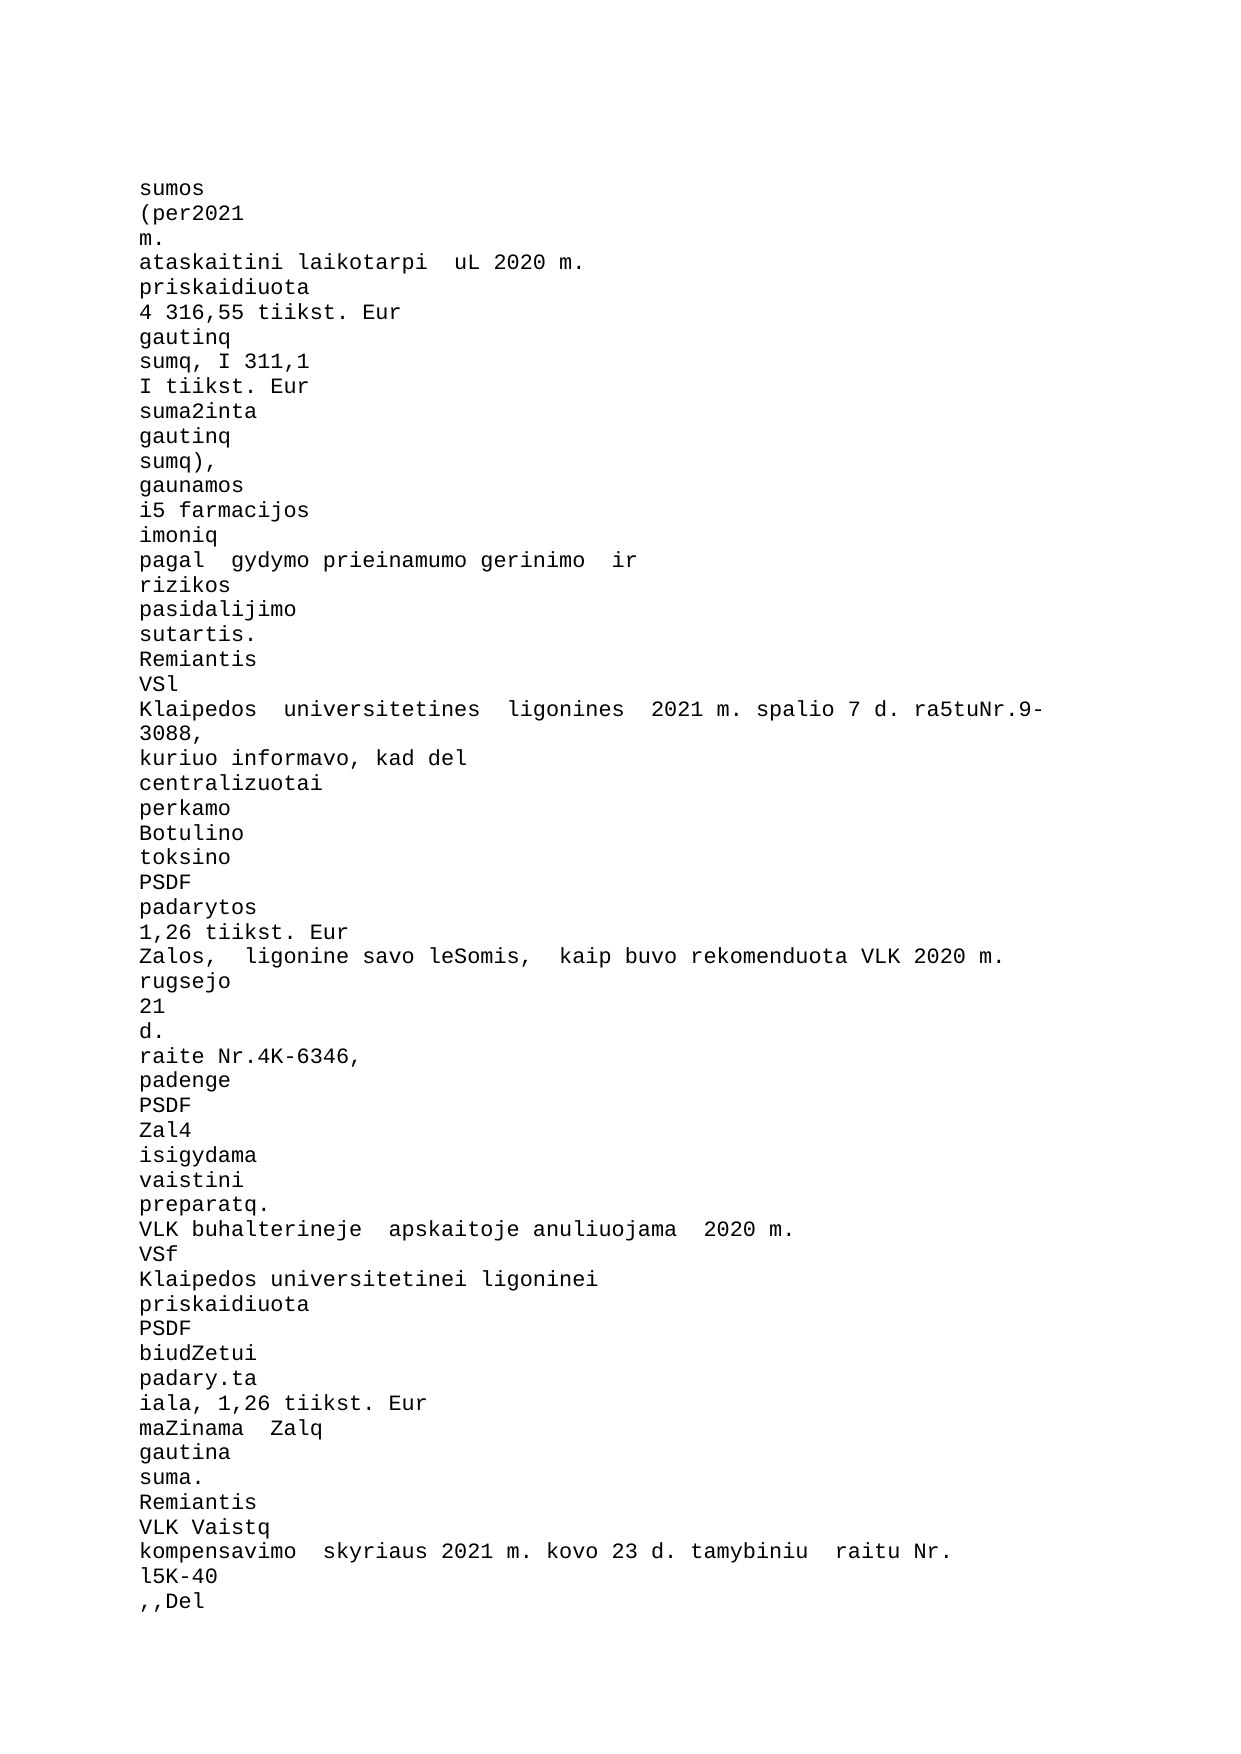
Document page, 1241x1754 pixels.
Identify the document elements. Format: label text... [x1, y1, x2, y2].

text vaistini [139, 1169, 1101, 1194]
text isigydama [139, 1144, 1101, 1169]
text (per2021 [139, 202, 1101, 227]
text Remiantis [139, 648, 1101, 673]
text rugsejo [139, 971, 1101, 995]
text Zalos, ligonine savo leSomis, kaip buvo rekomenduota VLK 2020 m. [139, 946, 1101, 971]
text 1,26 tiikst. Eur [139, 921, 1101, 946]
text padarytos [139, 896, 1101, 921]
text VLK Vaistq [139, 1516, 1101, 1541]
text 4 316,55 tiikst. Eur [139, 301, 1101, 326]
text I tiikst. Eur [139, 376, 1101, 400]
text biudZetui [139, 1342, 1101, 1367]
text padary.ta [139, 1367, 1101, 1392]
text Klaipedos universitetines ligonines 2021 m. spalio 7 d. ra5tuNr.9-3088, [139, 698, 1101, 747]
text sumos [139, 177, 1101, 202]
text ataskaitini laikotarpi uL 2020 m. [139, 252, 1101, 276]
text Remiantis [139, 1491, 1101, 1516]
text imoniq [139, 524, 1101, 549]
text VLK buhalterineje apskaitoje anuliuojama 2020 m. [139, 1218, 1101, 1243]
text sumq), [139, 450, 1101, 475]
text i5 farmacijos [139, 499, 1101, 524]
text pagal gydymo prieinamumo gerinimo ir [139, 549, 1101, 574]
text gautinq [139, 326, 1101, 351]
text m. [139, 227, 1101, 252]
text kuriuo informavo, kad del [139, 747, 1101, 772]
text ,,Del [139, 1590, 1101, 1615]
text centralizuotai [139, 772, 1101, 797]
text pasidalijimo [139, 599, 1101, 623]
text VSf [139, 1243, 1101, 1268]
text gautina [139, 1442, 1101, 1466]
text kompensavimo skyriaus 2021 m. kovo 23 d. tamybiniu raitu Nr. [139, 1541, 1101, 1566]
text toksino [139, 847, 1101, 871]
text priskaidiuota [139, 276, 1101, 301]
text PSDF [139, 1318, 1101, 1342]
text preparatq. [139, 1194, 1101, 1218]
text 21 [139, 995, 1101, 1020]
text priskaidiuota [139, 1293, 1101, 1318]
text gautinq [139, 425, 1101, 450]
text VSl [139, 673, 1101, 698]
text suma2inta [139, 400, 1101, 425]
text gaunamos [139, 475, 1101, 499]
text PSDF [139, 1094, 1101, 1119]
text Botulino [139, 822, 1101, 847]
text suma. [139, 1466, 1101, 1491]
text sutartis. [139, 623, 1101, 648]
text PSDF [139, 871, 1101, 896]
text Klaipedos universitetinei ligoninei [139, 1268, 1101, 1293]
text Zal4 [139, 1119, 1101, 1144]
text raite Nr.4K-6346, [139, 1045, 1101, 1070]
text perkamo [139, 797, 1101, 822]
text padenge [139, 1070, 1101, 1094]
text rizikos [139, 574, 1101, 599]
text d. [139, 1020, 1101, 1045]
text sumq, I 311,1 [139, 351, 1101, 376]
text maZinama Zalq [139, 1417, 1101, 1442]
text l5K-40 [139, 1566, 1101, 1590]
text iala, 1,26 tiikst. Eur [139, 1392, 1101, 1417]
